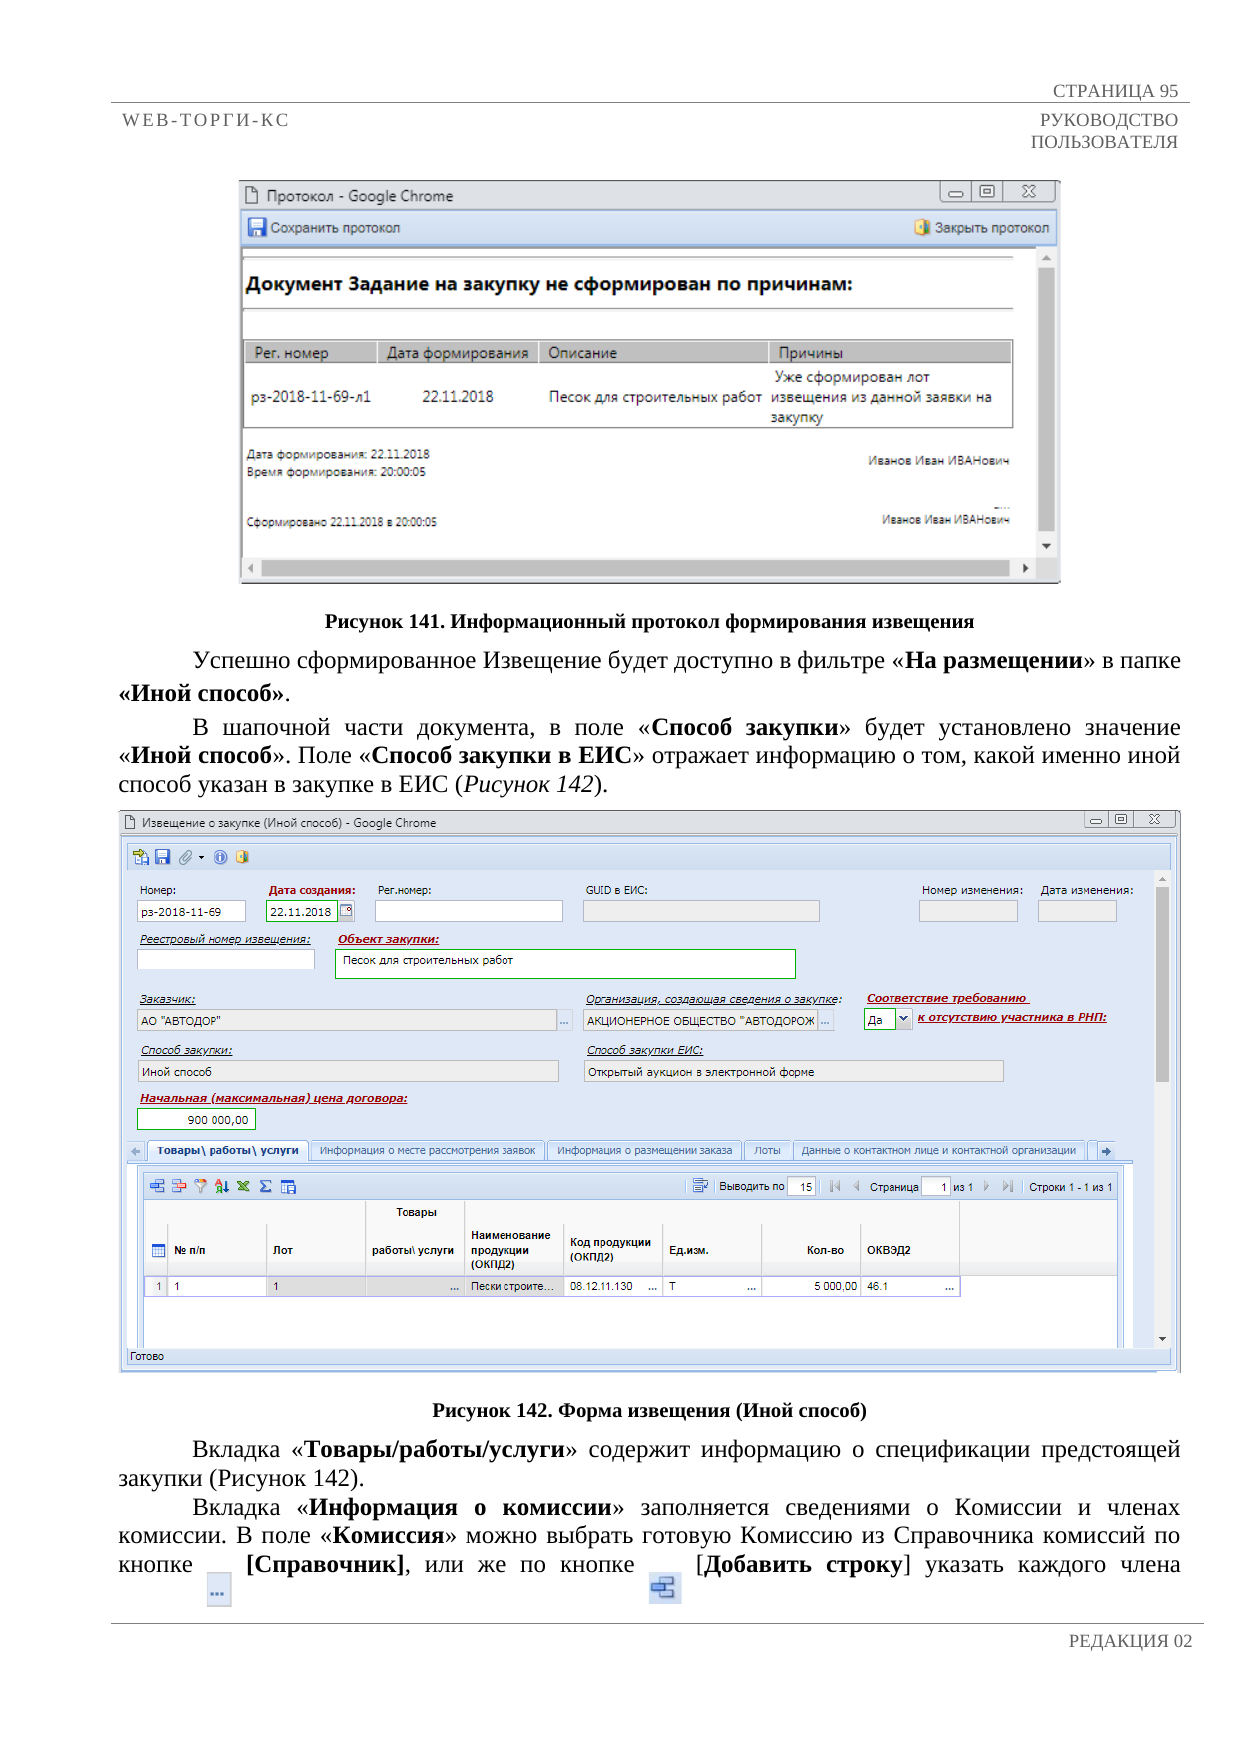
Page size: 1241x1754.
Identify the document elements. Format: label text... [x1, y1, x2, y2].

text Вкладка «Товары/работы/услуги» содержит информацию о спецификации предстоящей закупки (Рисунок 142). [118, 1434, 1181, 1492]
text Рисунок 141. Информационный протокол формирования извещения [118, 609, 1181, 633]
text В шапочной части документа, в поле «Способ закупки» будет установлено значение «Иной способ». Поле «Способ закупки в ЕИС» отражает информацию о том, какой именно иной способ указан в закупке в ЕИС (Рисунок 142). [118, 712, 1181, 798]
text Рисунок 142. Форма извещения (Иной способ) [118, 1398, 1181, 1422]
text Вкладка «Информация о комиссии» заполняется сведениями о Комиссии и членах комиссии. В поле «Комиссия» можно выбрать готовую Комиссию из Справочника комиссий по кнопке [Справочник], или же по кнопке [Добавить строку] указать каждого члена [118, 1492, 1181, 1607]
text Успешно сформированное Извещение будет доступно в фильтре «На размещении» в папке «Иной способ». [118, 646, 1181, 707]
